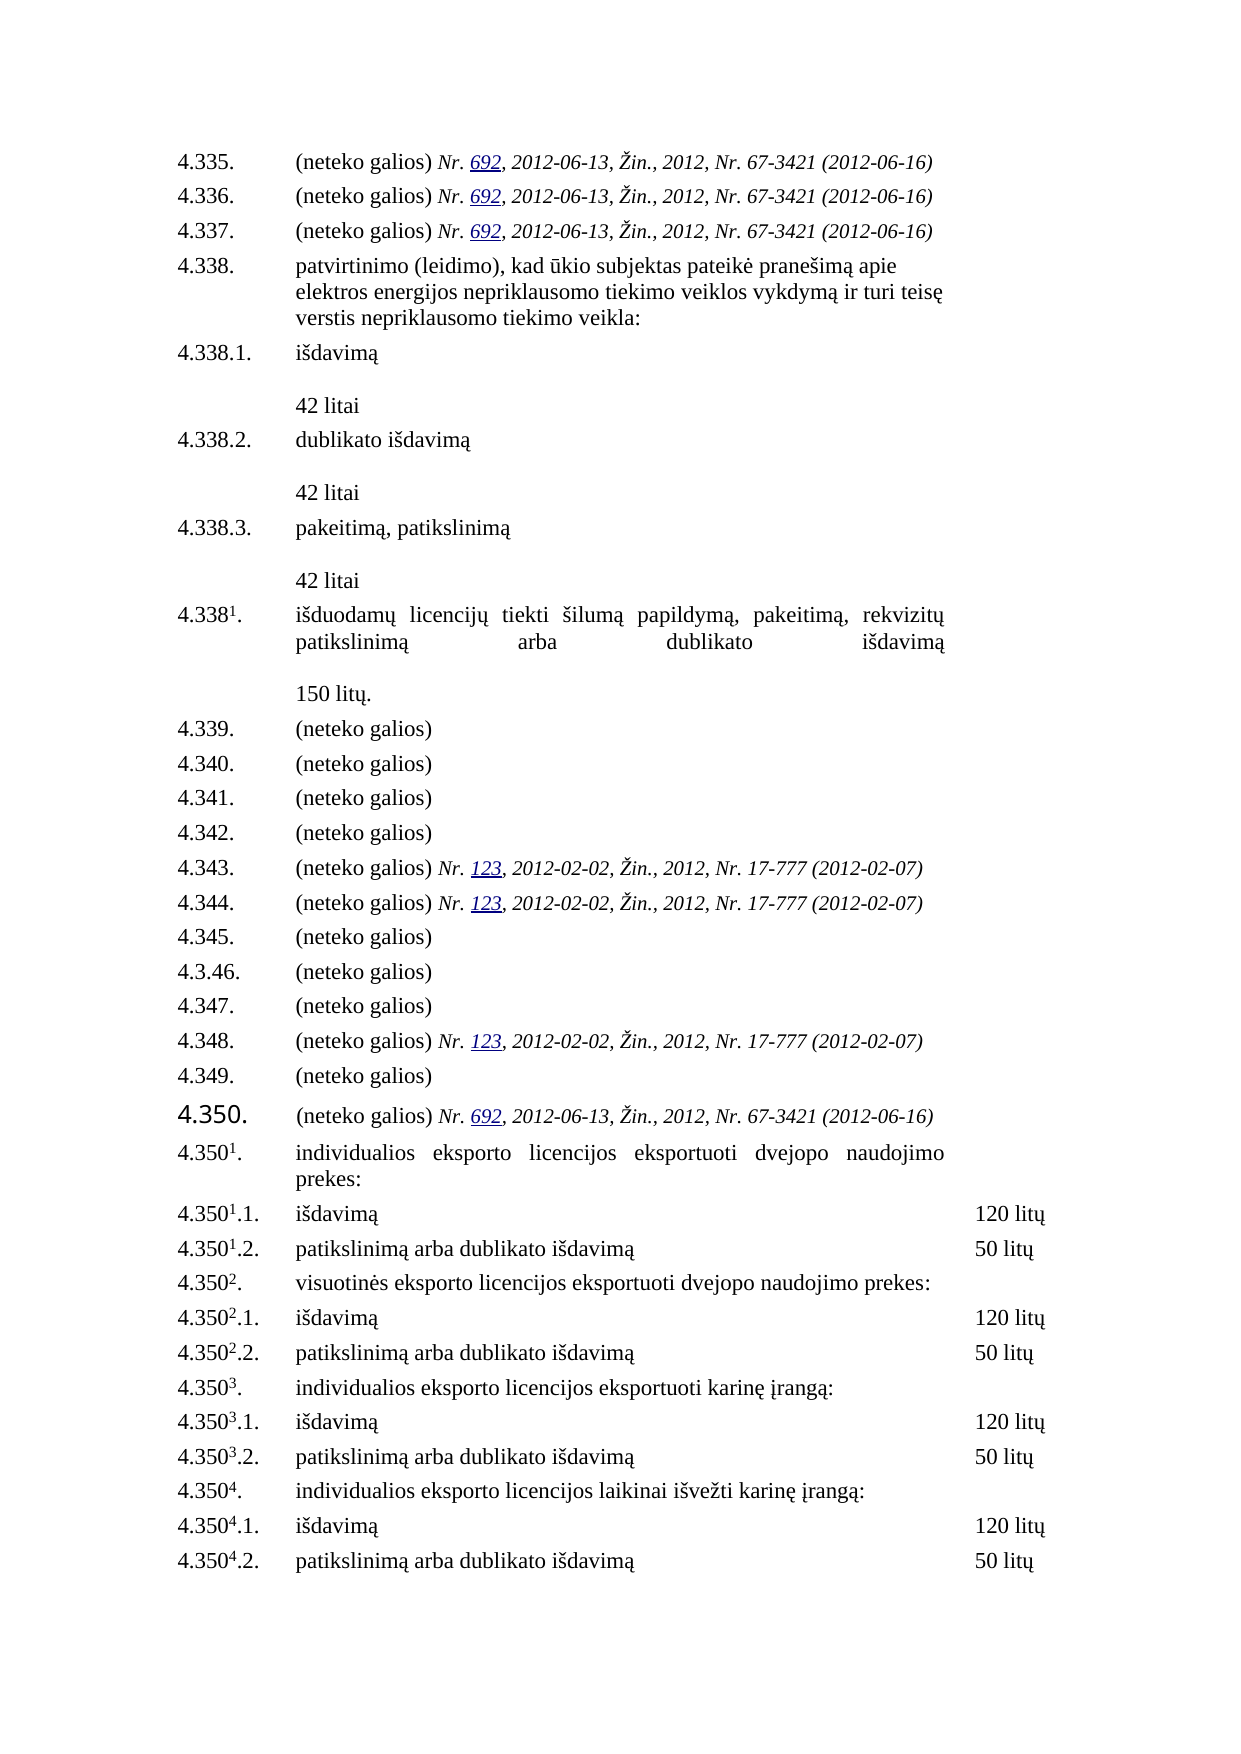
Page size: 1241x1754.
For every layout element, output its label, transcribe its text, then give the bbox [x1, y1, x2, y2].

text 4.336. (neteko galios) Nr. 692, 2012-06-13, Žin., 2012, Nr. 67-3421 (2012-06-16) [177, 182, 1122, 209]
text 4.3501.2. patikslinimą arba dublikato išdavimą 50 litų [177, 1235, 1122, 1261]
text 4.347. (neteko galios) [177, 993, 945, 1019]
text 4.335. (neteko galios) Nr. 692, 2012-06-13, Žin., 2012, Nr. 67-3421 (2012-06-16) [177, 148, 1122, 174]
text 4.344. (neteko galios) Nr. 123, 2012-02-02, Žin., 2012, Nr. 17-777 (2012-02-07) [177, 888, 930, 915]
text 4.342. (neteko galios) [177, 819, 945, 846]
text 4.338.1. išdavimą 42 litai [177, 339, 945, 418]
text 4.338.3. pakeitimą, patikslinimą 42 litai [177, 514, 945, 593]
text 4.343. (neteko galios) Nr. 123, 2012-02-02, Žin., 2012, Nr. 17-777 (2012-02-07) [177, 854, 930, 880]
text 4.341. (neteko galios) [177, 784, 945, 811]
text 4.345. (neteko galios) [177, 923, 945, 949]
text 4.349. (neteko galios) [177, 1062, 945, 1088]
text 4.3501.1. išdavimą 120 litų [177, 1200, 1122, 1226]
text 4.3502. visuotinės eksporto licencijos eksportuoti dvejopo naudojimo prekes: [177, 1269, 945, 1296]
text 4.3503. individualios eksporto licencijos eksportuoti karinę įrangą: [177, 1373, 1122, 1400]
text 4.3504.2. patikslinimą arba dublikato išdavimą 50 litų [177, 1547, 1122, 1573]
text 4.3501. individualios eksporto licencijos eksportuoti dvejopo naudojimo prekes: [177, 1139, 945, 1192]
text 4.3503.2. patikslinimą arba dublikato išdavimą 50 litų [177, 1443, 1122, 1469]
text 4.3504.1. išdavimą 120 litų [177, 1512, 1122, 1539]
text 4.3381. išduodamų licencijų tiekti šilumą papildymą, pakeitimą, rekvizitų patikslinimą arba dublikato išdavimą 150 litų. [177, 601, 945, 707]
text 4.338. patvirtinimo (leidimo), kad ūkio subjektas pateikė pranešimą apie elektros energijos nepriklausomo tiekimo veiklos vykdymą ir turi teisę verstis nepriklausomo tiekimo veikla: [177, 252, 945, 331]
text 4.337. (neteko galios) Nr. 692, 2012-06-13, Žin., 2012, Nr. 67-3421 (2012-06-16) [177, 217, 1122, 243]
text 4.3502.2. patikslinimą arba dublikato išdavimą 50 litų [177, 1339, 1122, 1365]
text 4.339. (neteko galios) [177, 715, 945, 741]
text 4.338.2. dublikato išdavimą 42 litai [177, 427, 945, 506]
text 4.3503.1. išdavimą 120 litų [177, 1408, 1122, 1434]
text 4.340. (neteko galios) [177, 750, 945, 776]
list (neteko galios) Nr. 692, 2012-06-13, Žin., 2012, Nr. 67-3421 (2012-06-16) [177, 1097, 945, 1131]
text 4.3.46. (neteko galios) [177, 958, 945, 984]
text 4.3504. individualios eksporto licencijos laikinai išvežti karinę įrangą: [177, 1478, 1122, 1504]
text 4.348. (neteko galios) Nr. 123, 2012-02-02, Žin., 2012, Nr. 17-777 (2012-02-07) [177, 1027, 945, 1054]
text 4.3502.1. išdavimą 120 litų [177, 1304, 1122, 1331]
